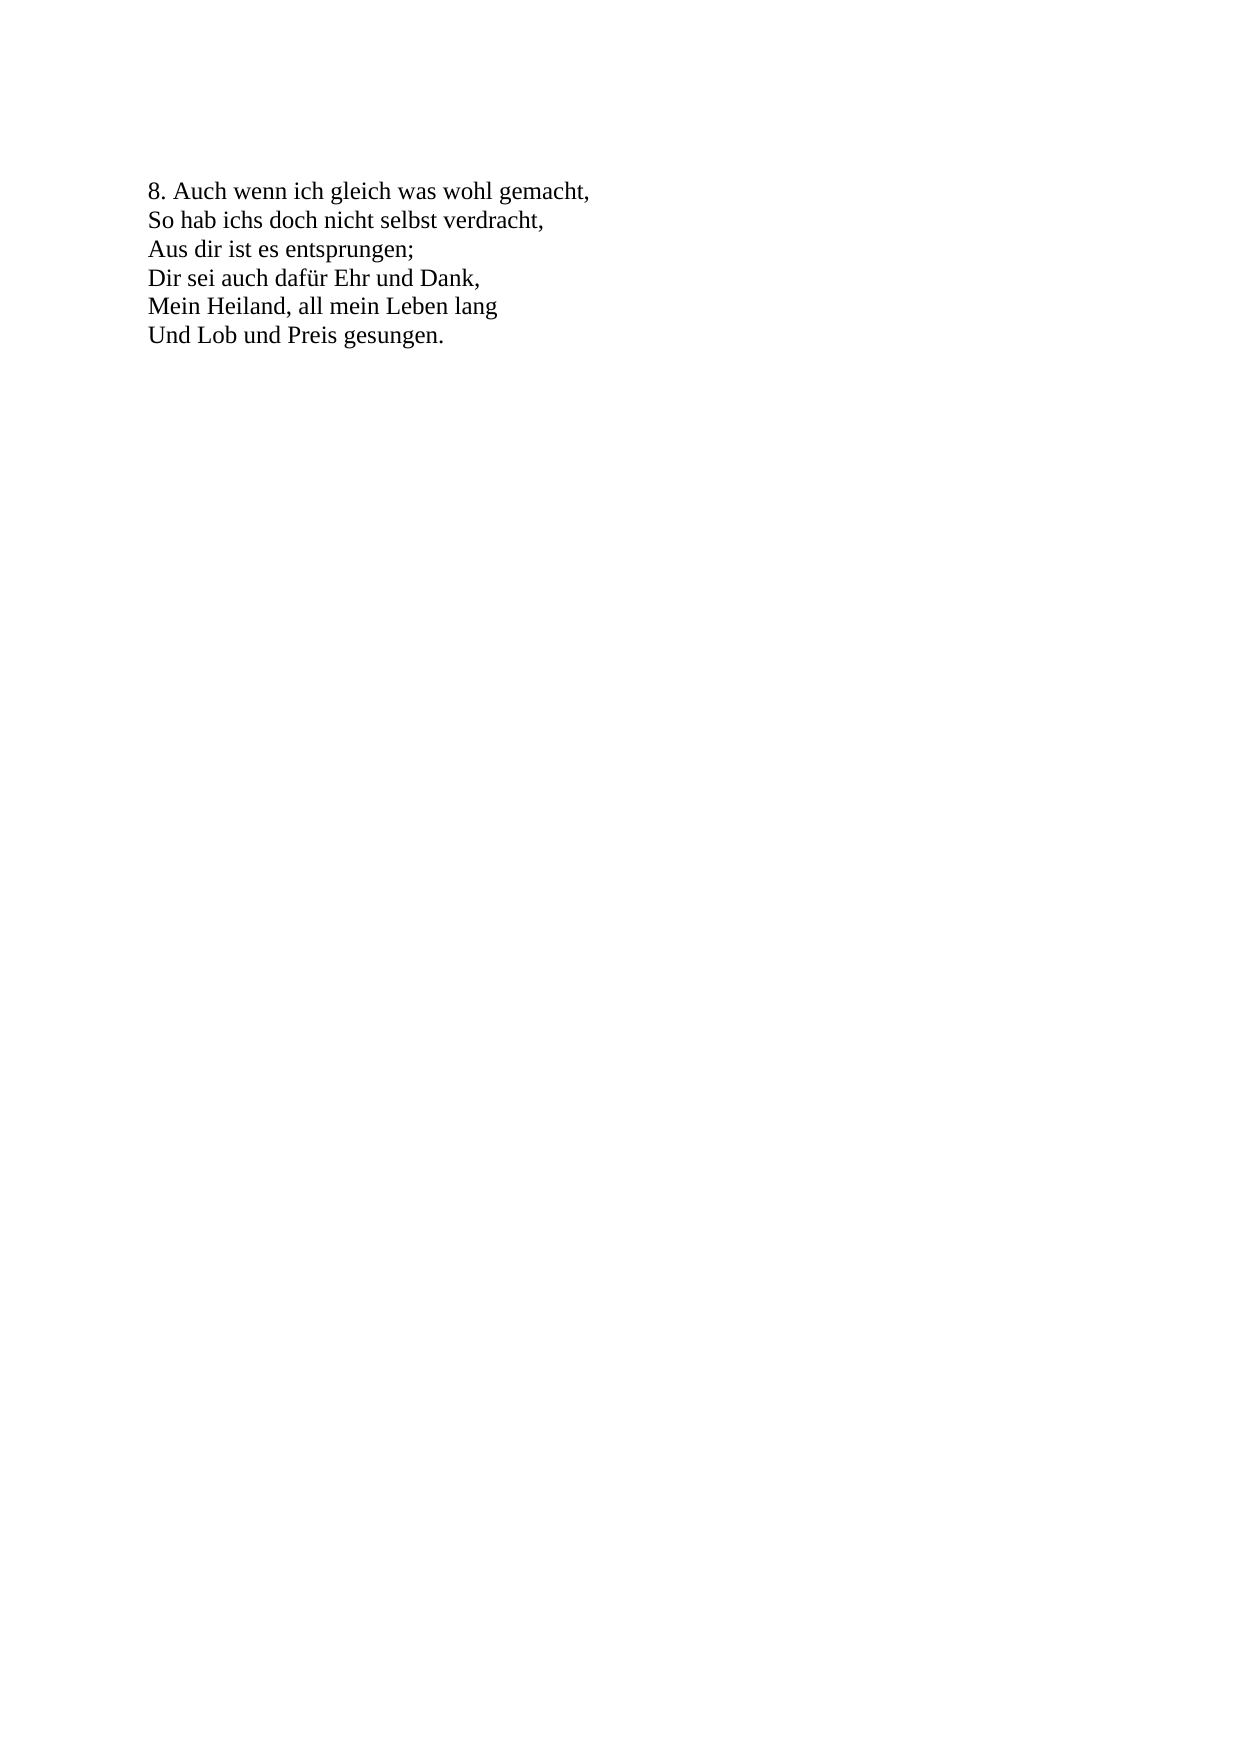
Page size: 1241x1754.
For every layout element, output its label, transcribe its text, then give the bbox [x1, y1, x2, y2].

text Und Lob und Preis gesungen. [148, 320, 1093, 349]
text 8. Auch wenn ich gleich was wohl gemacht, [148, 176, 1093, 205]
text Aus dir ist es entsprungen; [148, 234, 1093, 263]
text Mein Heiland, all mein Leben lang [148, 291, 1093, 320]
text Dir sei auch dafür Ehr und Dank, [148, 263, 1093, 291]
text So hab ichs doch nicht selbst verdracht, [148, 205, 1093, 234]
